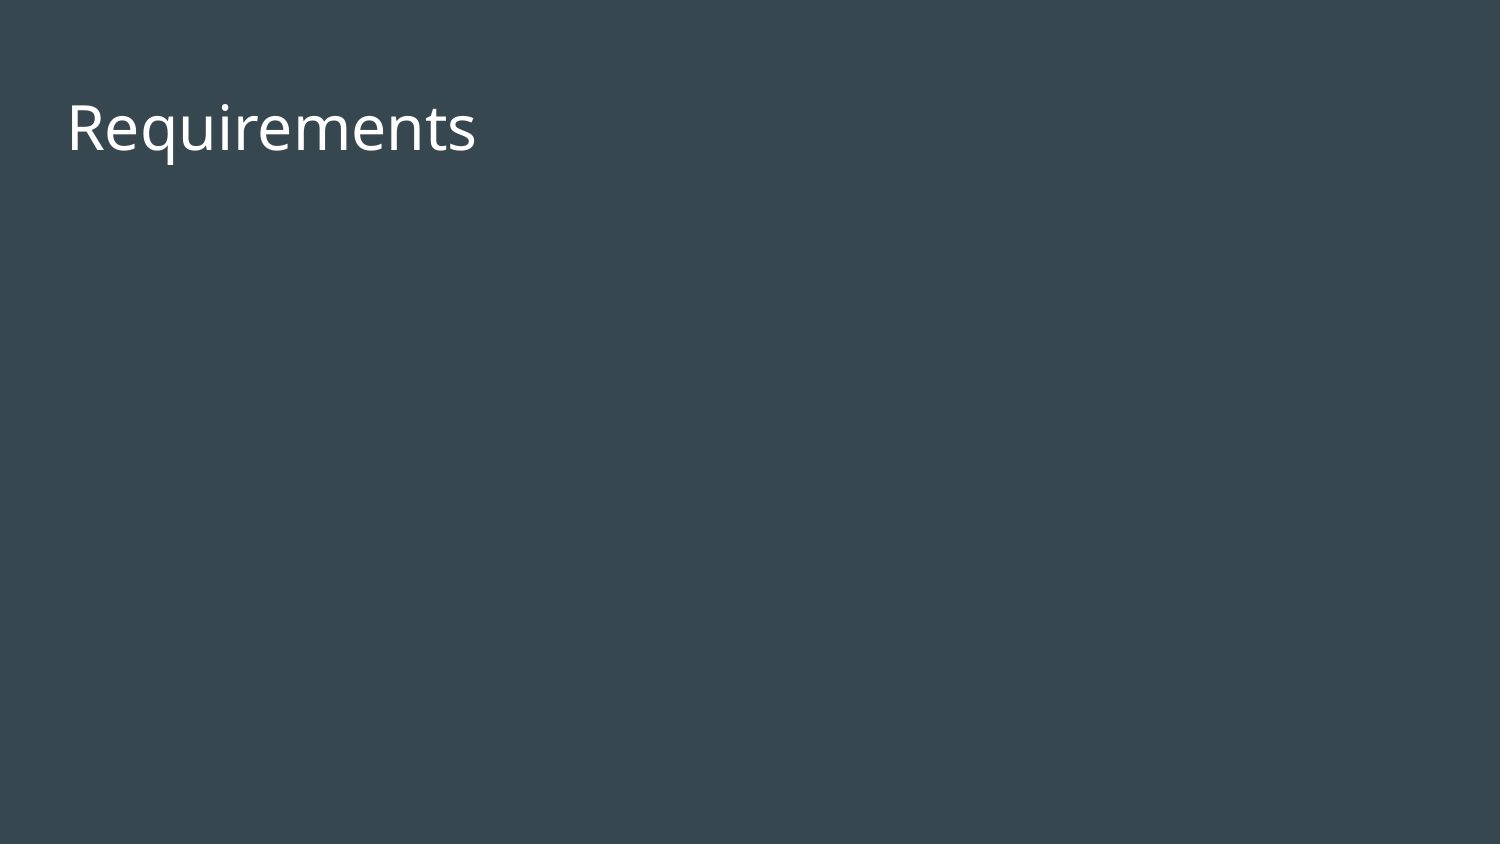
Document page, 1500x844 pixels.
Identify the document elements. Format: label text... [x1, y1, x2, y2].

title Requirements [51, 72, 1449, 167]
